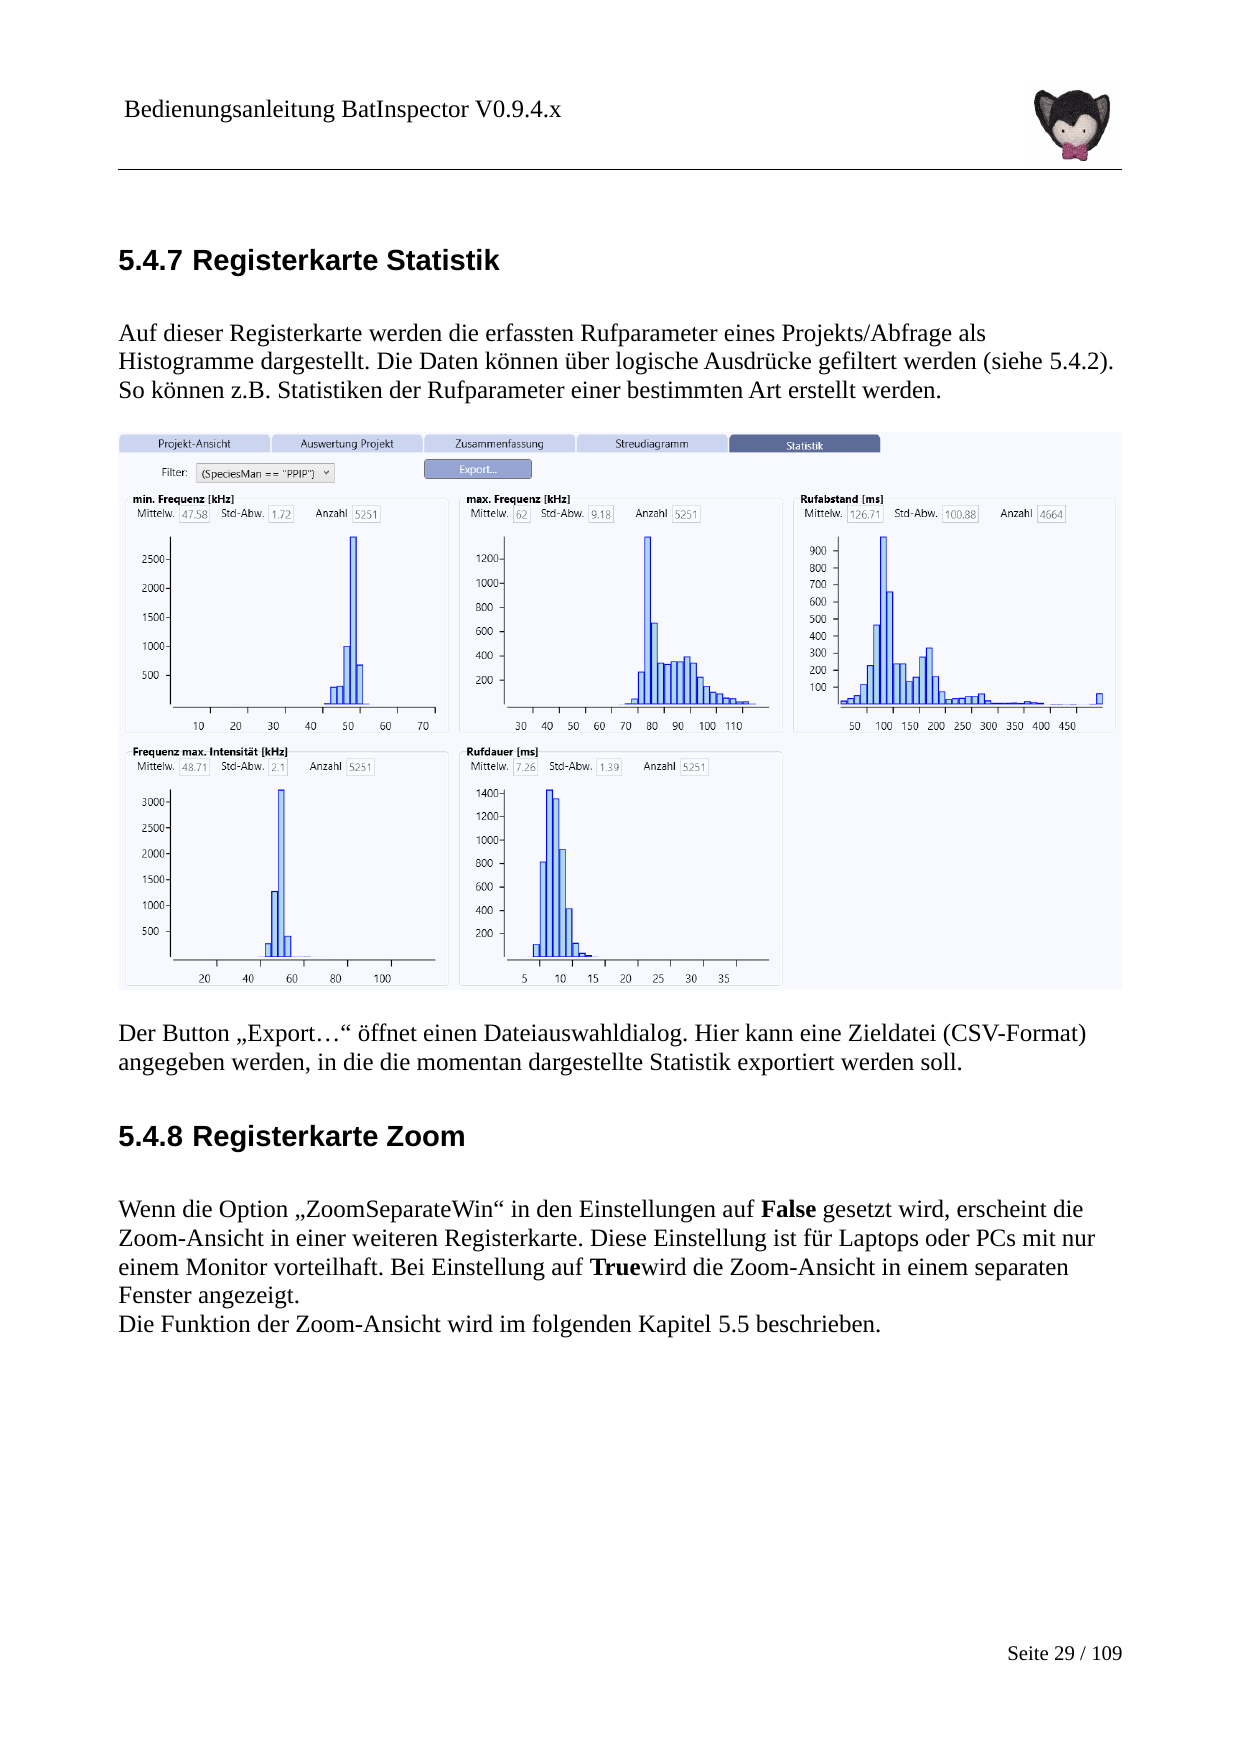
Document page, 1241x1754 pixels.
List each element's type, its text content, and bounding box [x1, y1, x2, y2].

text Die Funktion der Zoom-Ansicht wird im folgenden Kapitel 5.5 beschrieben. [118, 1309, 1122, 1338]
subtitle Registerkarte Statistik [118, 243, 1122, 276]
picture [118, 432, 1123, 990]
text Auf dieser Registerkarte werden die erfassten Rufparameter eines Projekts/Abfrage als Histogramme dargestellt. Die Daten können über logische Ausdrücke gefiltert werden (siehe 5.4.2). [118, 318, 1122, 375]
text So können z.B. Statistiken der Rufparameter einer bestimmten Art erstellt werden. [118, 375, 1122, 404]
text Wenn die Option „ZoomSeparateWin“ in den Einstellungen auf False gesetzt wird, erscheint die Zoom-Ansicht in einer weiteren Registerkarte. Diese Einstellung ist für Laptops oder PCs mit nur einem Monitor vorteilhaft. Bei Einstellung auf Truewird die Zoom-Ansicht in einem separaten Fenster angezeigt. [118, 1194, 1122, 1309]
picture [1030, 80, 1119, 169]
subtitle Registerkarte Zoom [118, 1119, 1122, 1153]
text Der Button „Export…“ öffnet einen Dateiauswahldialog. Hier kann eine Zieldatei (CSV-Format) angegeben werden, in die die momentan dargestellte Statistik exportiert werden soll. [118, 1018, 1122, 1076]
